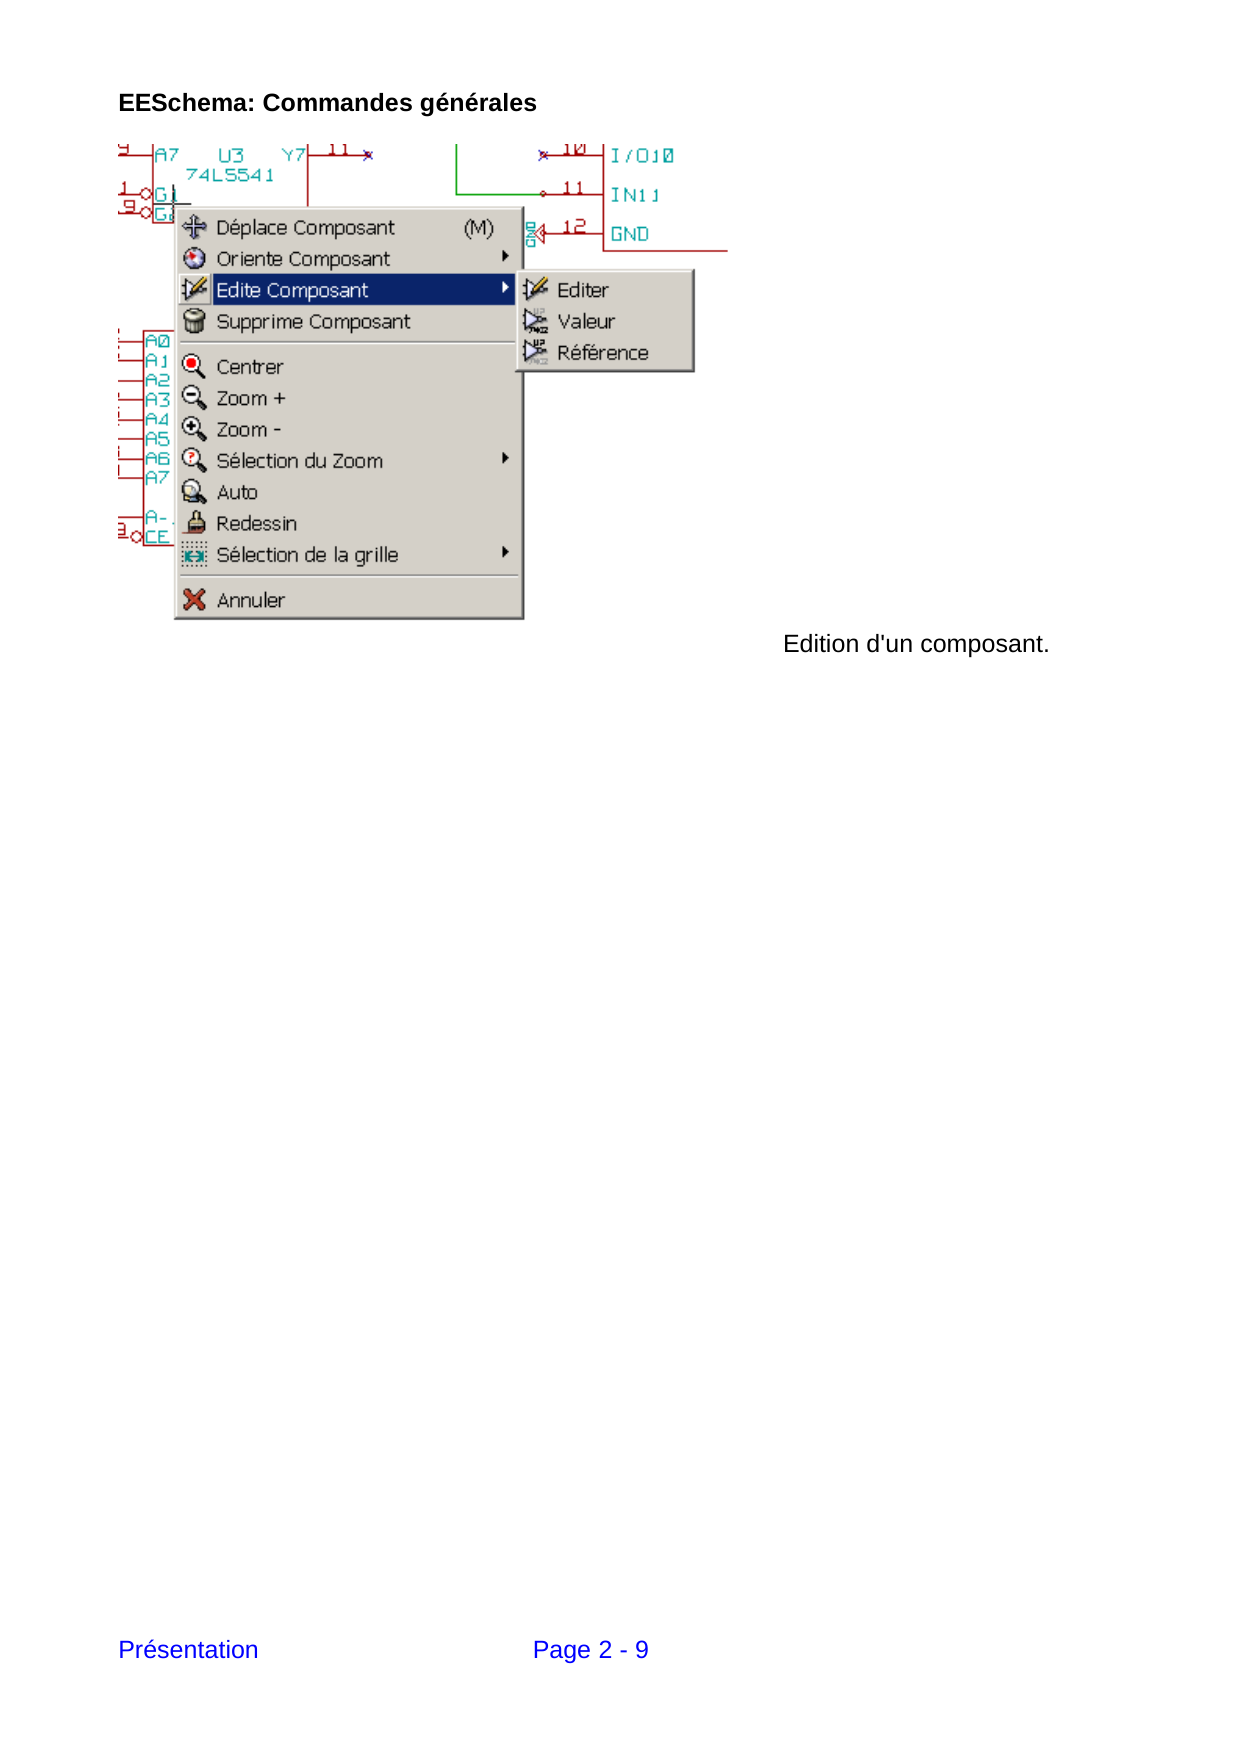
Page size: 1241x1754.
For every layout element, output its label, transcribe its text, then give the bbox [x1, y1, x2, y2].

text Edition d'un composant. [118, 144, 1181, 658]
picture [118, 144, 728, 653]
